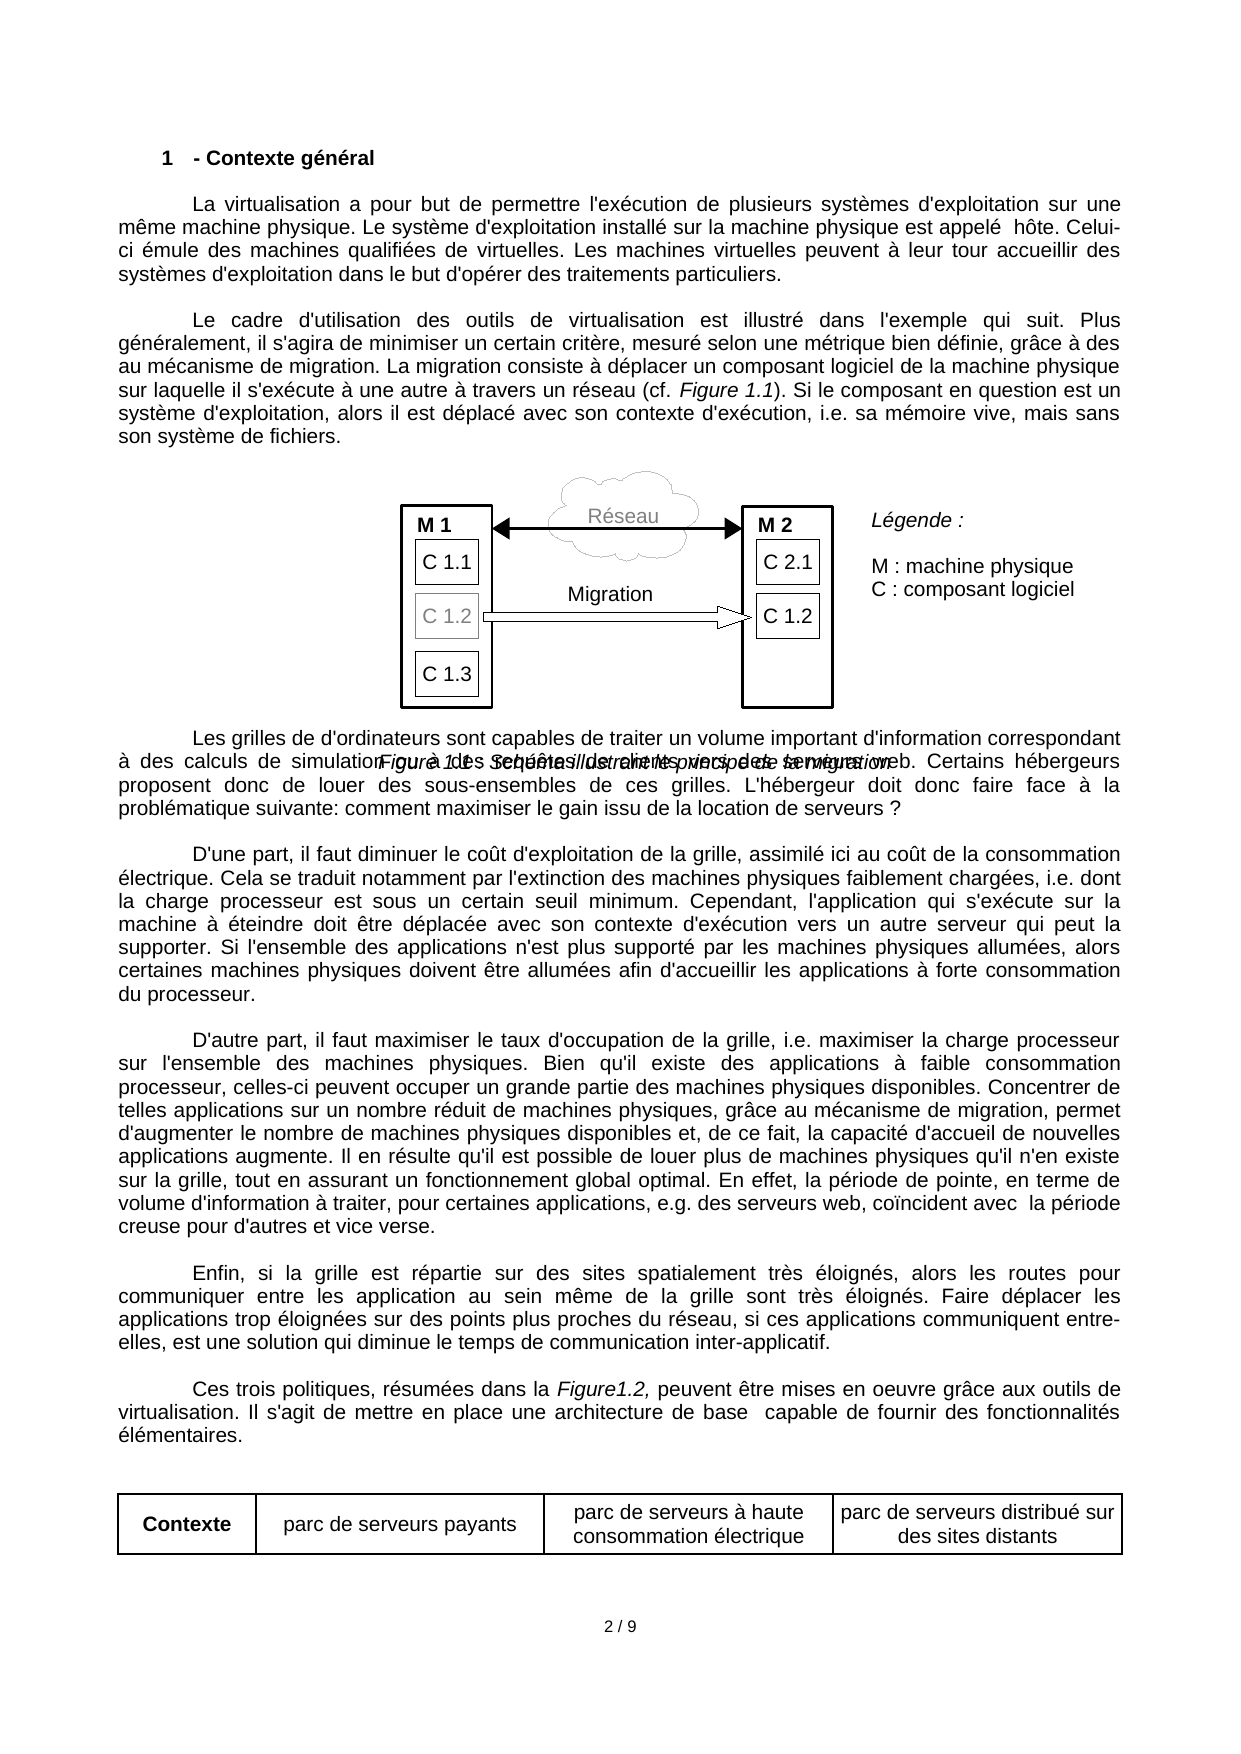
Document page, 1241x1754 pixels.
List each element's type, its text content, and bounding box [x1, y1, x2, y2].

text D'autre part, il faut maximiser le taux d'occupation de la grille, i.e. maximiser la charge processeur sur l'ensemble des machines physiques. Bien qu'il existe des applications à faible consommation processeur, celles-ci peuvent occuper un grande partie des machines physiques disponibles. Concentrer de telles applications sur un nombre réduit de machines physiques, grâce au mécanisme de migration, permet d'augmenter le nombre de machines physiques disponibles et, de ce fait, la capacité d'accueil de nouvelles applications augmente. Il en résulte qu'il est possible de louer plus de machines physiques qu'il n'en existe sur la grille, tout en assurant un fonctionnement global optimal. En effet, la période de pointe, en terme de volume d'information à traiter, pour certaines applications, e.g. des serveurs web, coïncident avec la période creuse pour d'autres et vice verse. [118, 1029, 1122, 1238]
table_header parc de serveurs distribué sur des sites distants [834, 1495, 1121, 1553]
text D'une part, il faut diminuer le coût d'exploitation de la grille, assimilé ici au coût de la consommation électrique. Cela se traduit notamment par l'extinction des machines physiques faiblement chargées, i.e. dont la charge processeur est sous un certain seuil minimum. Cependant, l'application qui s'exécute sur la machine à éteindre doit être déplacée avec son contexte d'exécution vers un autre serveur qui peut la supporter. Si l'ensemble des applications n'est plus supporté par les machines physiques allumées, alors certaines machines physiques doivent être allumées afin d'accueillir les applications à forte consommation du processeur. [118, 843, 1122, 1006]
list - Contexte général [156, 146, 1122, 169]
text Enfin, si la grille est répartie sur des sites spatialement très éloignés, alors les routes pour communiquer entre les application au sein même de la grille sont très éloignés. Faire déplacer les applications trop éloignées sur des points plus proches du réseau, si ces applications communiquent entre-elles, est une solution qui diminue le temps de communication inter-applicatif. [118, 1261, 1122, 1354]
table_header parc de serveurs payants [257, 1495, 543, 1553]
text Ces trois politiques, résumées dans la Figure1.2, peuvent être mises en oeuvre grâce aux outils de virtualisation. Il s'agit de mettre en place une architecture de base capable de fournir des fonctionnalités élémentaires. [118, 1377, 1122, 1447]
text La virtualisation a pour but de permettre l'exécution de plusieurs systèmes d'exploitation sur une même machine physique. Le système d'exploitation installé sur la machine physique est appelé hôte. Celui-ci émule des machines qualifiées de virtuelles. Les machines virtuelles peuvent à leur tour accueillir des systèmes d'exploitation dans le but d'opérer des traitements particuliers. [118, 192, 1122, 285]
table_header parc de serveurs à haute consommation électrique [545, 1495, 832, 1553]
text Les grilles de d'ordinateurs sont capables de traiter un volume important d'information correspondant à des calculs de simulation ou à des requêtes de clients vers des serveurs web. Certains hébergeurs proposent donc de louer des sous-ensembles de ces grilles. L'hébergeur doit donc faire face à la problématique suivante: comment maximiser le gain issu de la location de serveurs ? [118, 727, 1122, 820]
table_header Contexte [119, 1495, 255, 1553]
text Le cadre d'utilisation des outils de virtualisation est illustré dans l'exemple qui suit. Plus généralement, il s'agira de minimiser un certain critère, mesuré selon une métrique bien définie, grâce à des au mécanisme de migration. La migration consiste à déplacer un composant logiciel de la machine physique sur laquelle il s'exécute à une autre à travers un réseau (cf. Figure 1.1). Si le composant en question est un système d'exploitation, alors il est déplacé avec son contexte d'exécution, i.e. sa mémoire vive, mais sans son système de fichiers. [118, 309, 1122, 448]
